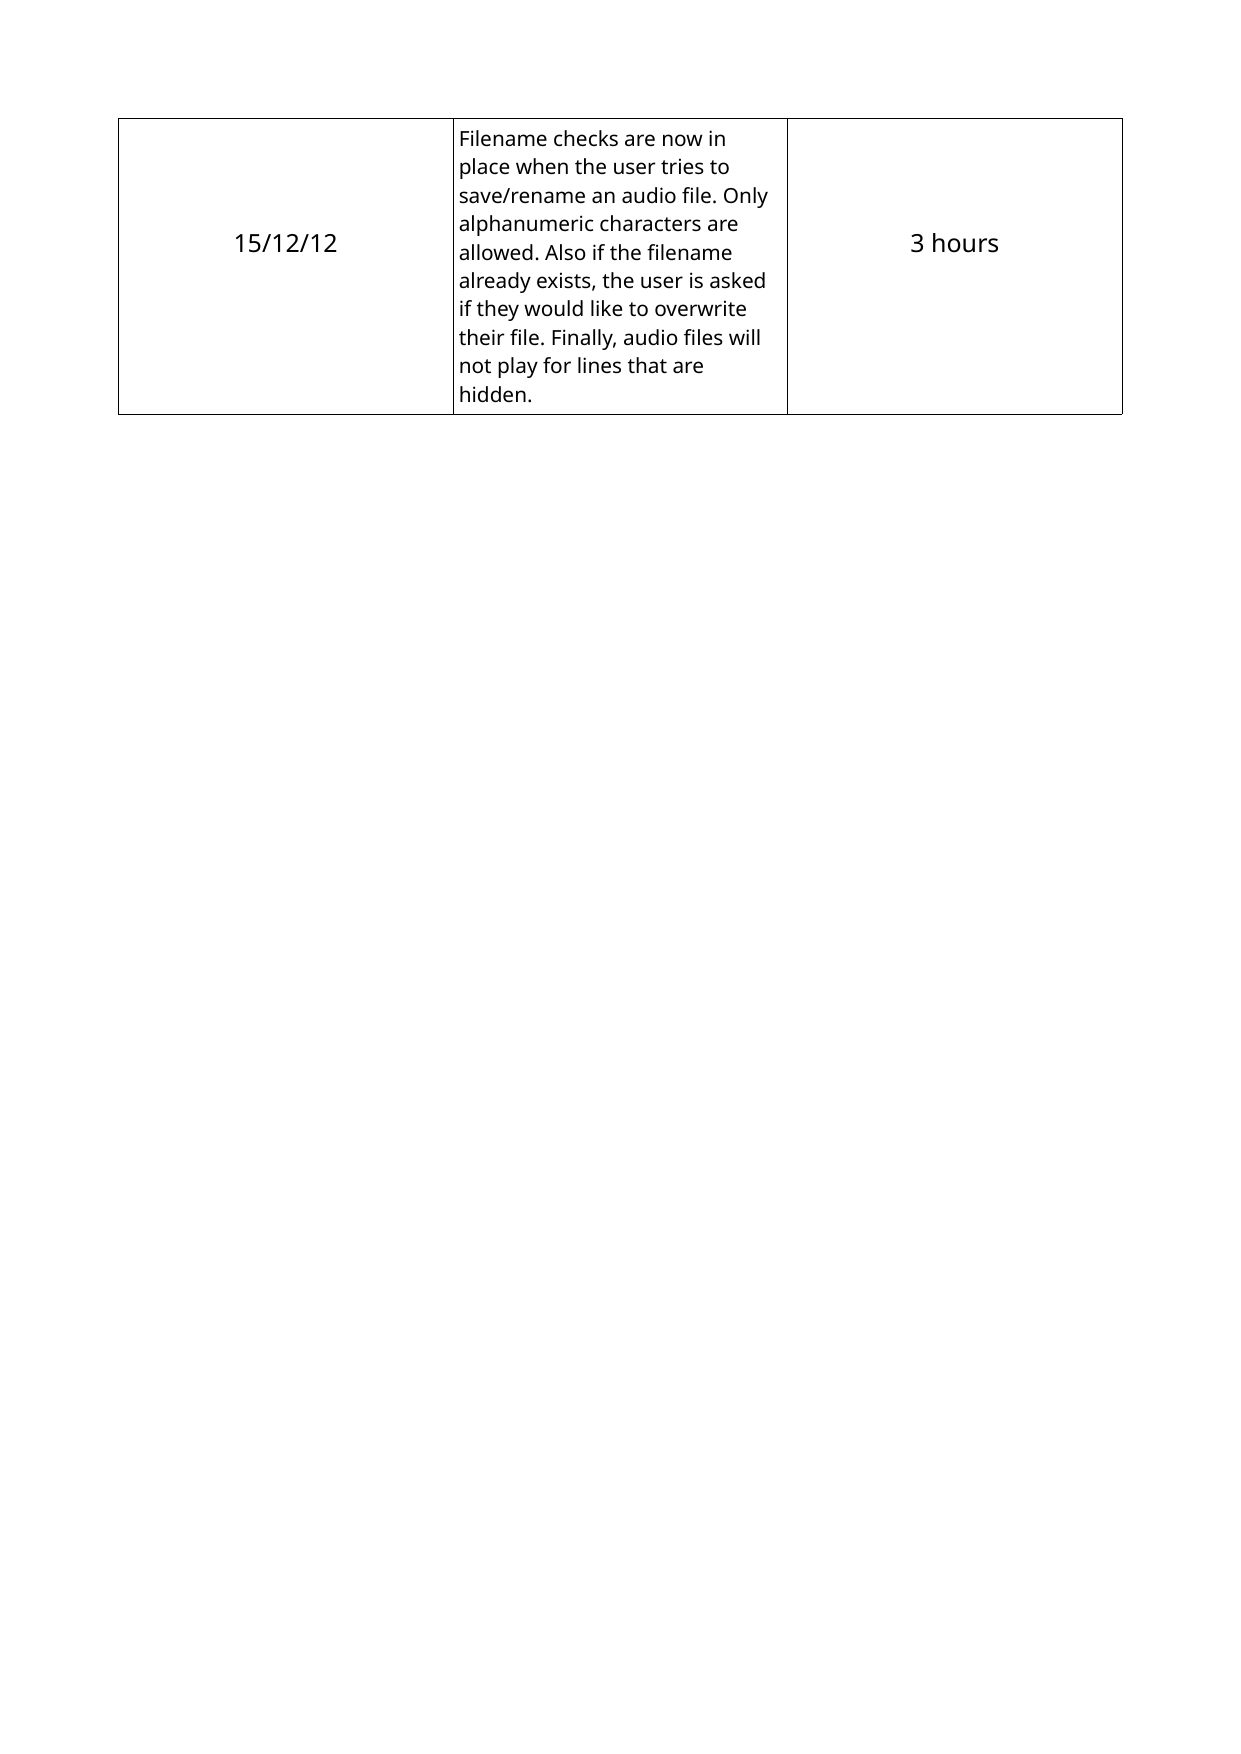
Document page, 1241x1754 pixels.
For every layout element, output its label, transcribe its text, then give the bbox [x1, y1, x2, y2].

table_cell 3 hours [788, 119, 1122, 414]
table_cell Filename checks are now in place when the user tries to save/rename an audio file. Only alphanumeric characters are allowed. Also if the filename already exists, the user is asked if they would like to overwrite their file. Finally, audio files will not play for lines that are hidden. [454, 119, 787, 414]
table_cell 15/12/12 [119, 119, 453, 414]
